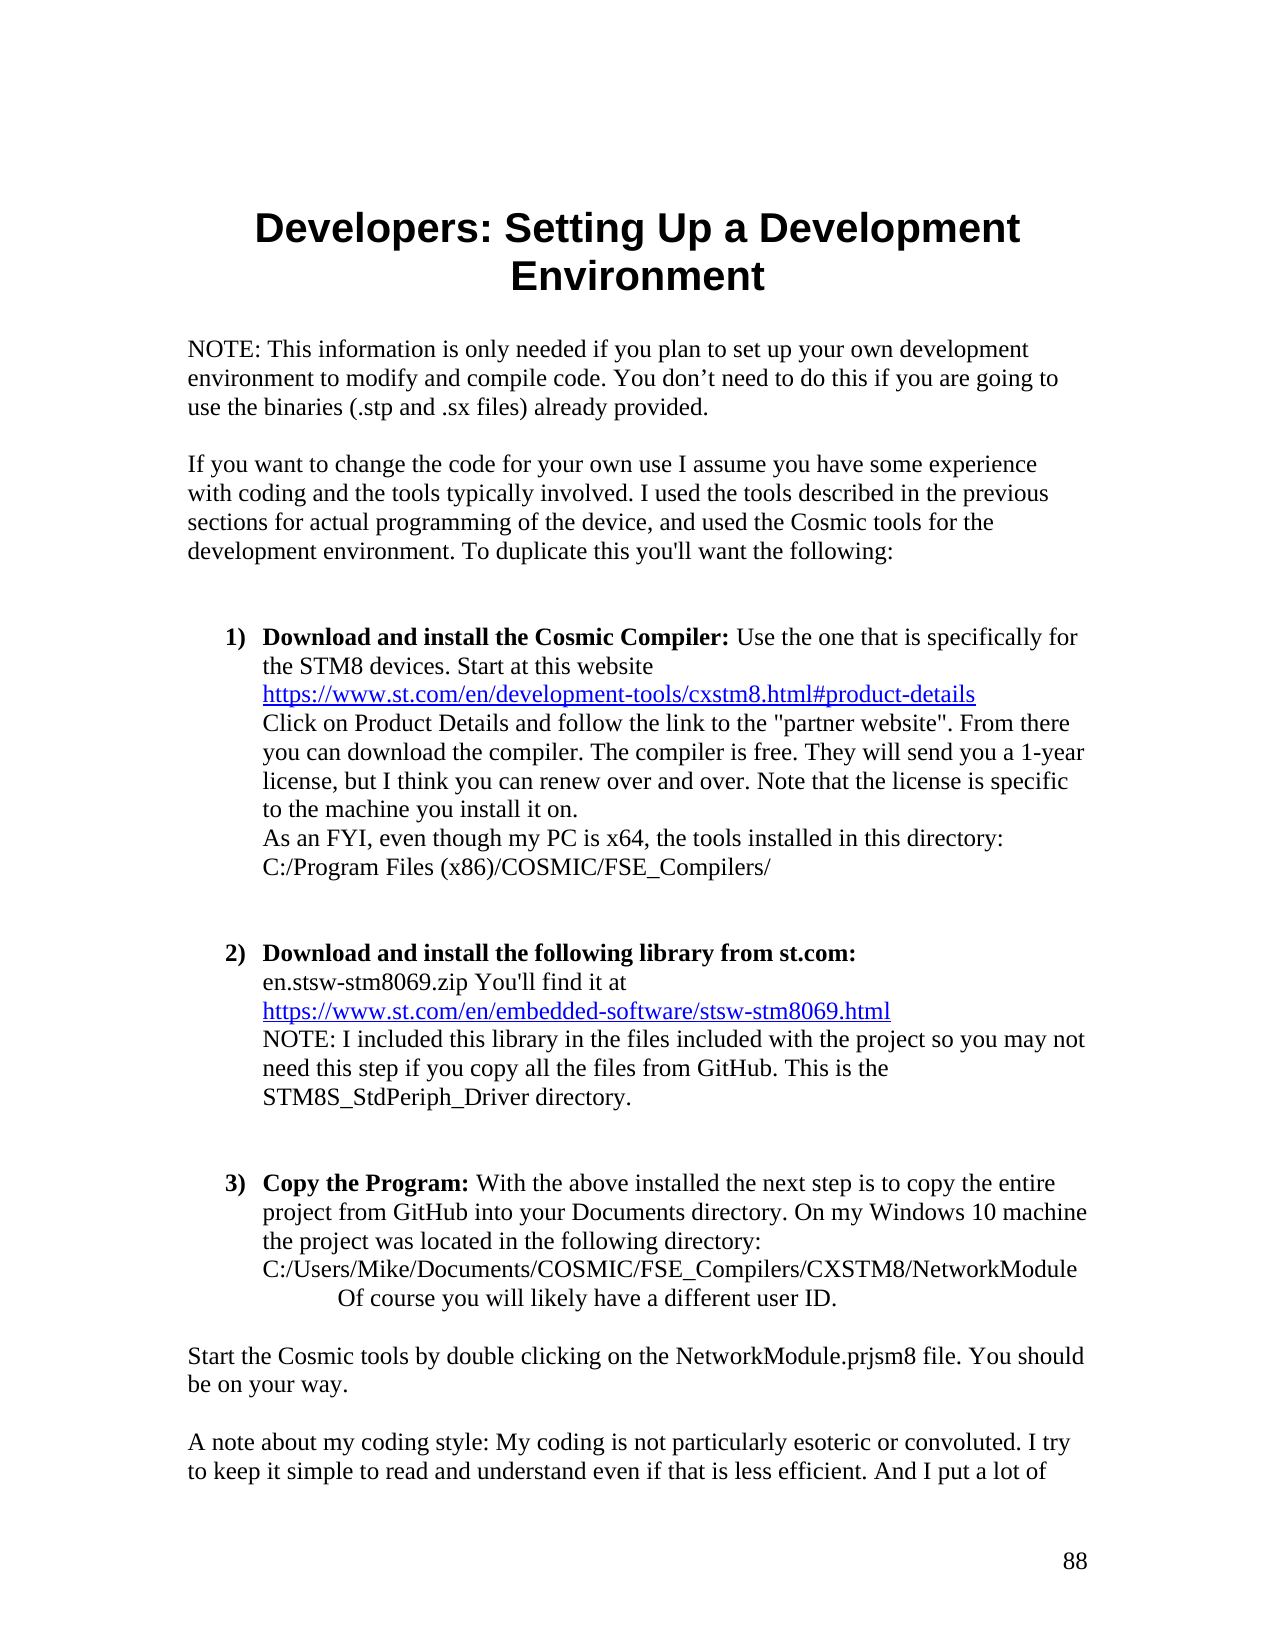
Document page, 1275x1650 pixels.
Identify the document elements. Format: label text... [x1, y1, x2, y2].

text https://www.st.com/en/development-tools/cxstm8.html#product-details [262, 679, 1087, 708]
text Start the Cosmic tools by double clicking on the NetworkModule.prjsm8 file. You should be on your way. [187, 1341, 1087, 1398]
text C:/Program Files (x86)/COSMIC/FSE_Compilers/ [262, 852, 1087, 881]
text en.stsw-stm8069.zip You'll find it at [262, 967, 1087, 996]
text A note about my coding style: My coding is not particularly esoteric or convoluted. I try to keep it simple to read and understand even if that is less efficient. And I put a lot of [187, 1427, 1087, 1484]
text NOTE: This information is only needed if you plan to set up your own development environment to modify and compile code. You don’t need to do this if you are going to use the binaries (.stp and .sx files) already provided. [187, 334, 1087, 421]
list Download and install the following library from st.com: [225, 938, 1087, 967]
text Click on Product Details and follow the link to the "partner website". From there you can download the compiler. The compiler is free. They will send you a 1-year license, but I think you can renew over and over. Note that the license is specific to the machine you install it on. [262, 708, 1087, 823]
list Copy the Program: With the above installed the next step is to copy the entire project from GitHub into your Documents directory. On my Windows 10 machine the project was located in the following directory: [225, 1168, 1087, 1254]
subtitle Developers: Setting Up a Development Environment [187, 204, 1087, 299]
list Download and install the Cosmic Compiler: Use the one that is specifically for the STM8 devices. Start at this website [225, 622, 1087, 679]
text Of course you will likely have a different user ID. [262, 1283, 1087, 1312]
text If you want to change the code for your own use I assume you have some experience with coding and the tools typically involved. I used the tools described in the previous sections for actual programming of the device, and used the Cosmic tools for the development environment. To duplicate this you'll want the following: [187, 449, 1087, 564]
text As an FYI, even though my PC is x64, the tools installed in this directory: [262, 823, 1087, 852]
text NOTE: I included this library in the files included with the project so you may not need this step if you copy all the files from GitHub. This is the STM8S_StdPeriph_Driver directory. [262, 1024, 1087, 1111]
text C:/Users/Mike/Documents/COSMIC/FSE_Compilers/CXSTM8/NetworkModule [262, 1254, 1087, 1283]
text https://www.st.com/en/embedded-software/stsw-stm8069.html [262, 996, 1087, 1024]
